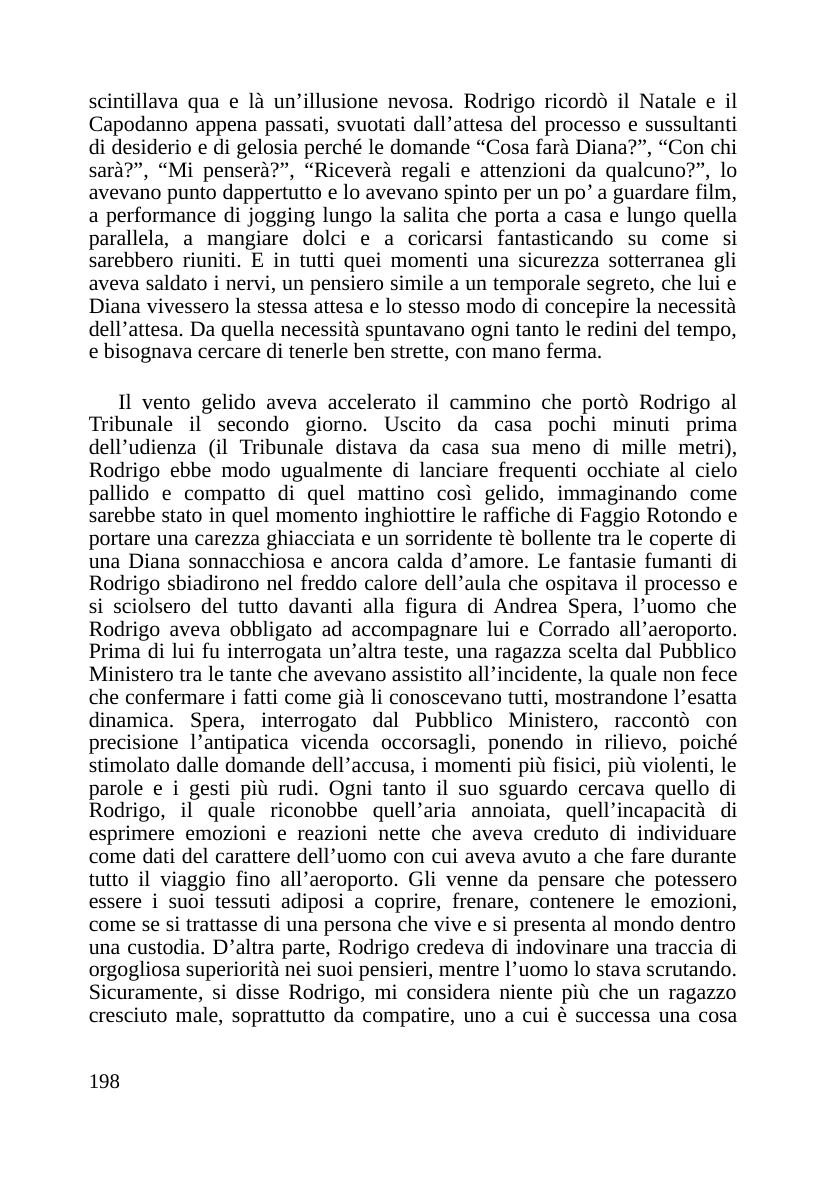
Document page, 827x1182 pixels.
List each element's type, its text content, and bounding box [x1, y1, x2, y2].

text Il vento gelido aveva accelerato il cammino che portò Rodrigo al Tribunale il secondo giorno. Uscito da casa pochi minuti prima dell’udienza (il Tribunale distava da casa sua meno di mille metri), Rodrigo ebbe modo ugualmente di lanciare frequenti occhiate al cielo pallido e compatto di quel mattino così gelido, immaginando come sarebbe stato in quel momento inghiottire le raffiche di Faggio Rotondo e portare una carezza ghiacciata e un sorridente tè bollente tra le coperte di una Diana sonnacchiosa e ancora calda d’amore. Le fantasie fumanti di Rodrigo sbiadirono nel freddo calore dell’aula che ospitava il processo e si sciolsero del tutto davanti alla figura di Andrea Spera, l’uomo che Rodrigo aveva obbligato ad accompagnare lui e Corrado all’aeroporto. Prima di lui fu interrogata un’altra teste, una ragazza scelta dal Pubblico Ministero tra le tante che avevano assistito all’incidente, la quale non fece che confermare i fatti come già li conoscevano tutti, mostrandone l’esatta dinamica. Spera, interrogato dal Pubblico Ministero, raccontò con precisione l’antipatica vicenda occorsagli, ponendo in rilievo, poiché stimolato dalle domande dell’accusa, i momenti più fisici, più violenti, le parole e i gesti più rudi. Ogni tanto il suo sguardo cercava quello di Rodrigo, il quale riconobbe quell’aria annoiata, quell’incapacità di esprimere emozioni e reazioni nette che aveva creduto di individuare come dati del carattere dell’uomo con cui aveva avuto a che fare durante tutto il viaggio fino all’aeroporto. Gli venne da pensare che potessero essere i suoi tessuti adiposi a coprire, frenare, contenere le emozioni, come se si trattasse di una persona che vive e si presenta al mondo dentro una custodia. D’altra parte, Rodrigo credeva di indovinare una traccia di orgogliosa superiorità nei suoi pensieri, mentre l’uomo lo stava scrutando. Sicuramente, si disse Rodrigo, mi considera niente più che un ragazzo cresciuto male, soprattutto da compatire, uno a cui è successa una cosa [88, 389, 738, 1027]
text scintillava qua e là un’illusione nevosa. Rodrigo ricordò il Natale e il Capodanno appena passati, svuotati dall’attesa del processo e sussultanti di desiderio e di gelosia perché le domande “Cosa farà Diana?”, “Con chi sarà?”, “Mi penserà?”, “Riceverà regali e attenzioni da qualcuno?”, lo avevano punto dappertutto e lo avevano spinto per un po’ a guardare film, a performance di jogging lungo la salita che porta a casa e lungo quella parallela, a mangiare dolci e a coricarsi fantasticando su come si sarebbero riuniti. E in tutti quei momenti una sicurezza sotterranea gli aveva saldato i nervi, un pensiero simile a un temporale segreto, che lui e Diana vivessero la stessa attesa e lo stesso modo di concepire la necessità dell’attesa. Da quella necessità spuntavano ogni tanto le redini del tempo, e bisognava cercare di tenerle ben strette, con mano ferma. [88, 88, 738, 363]
